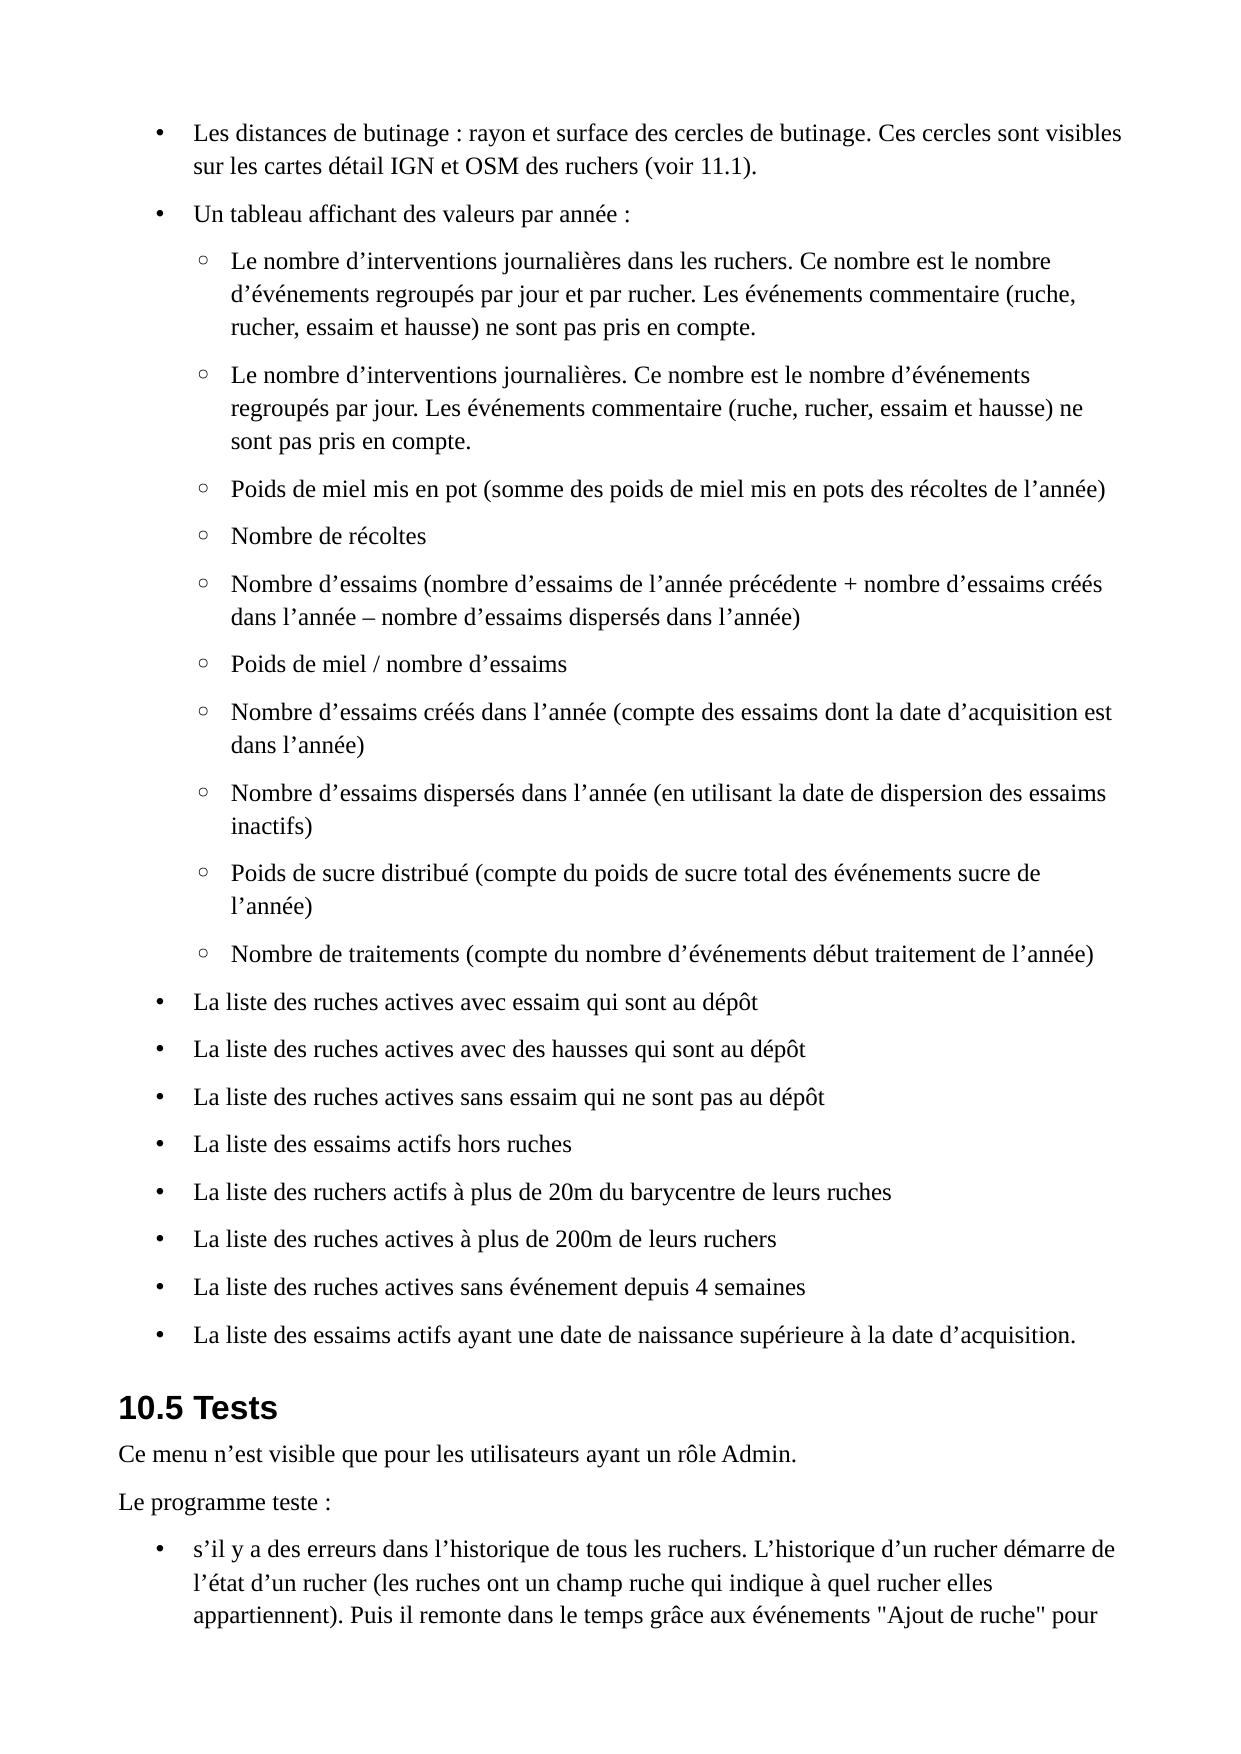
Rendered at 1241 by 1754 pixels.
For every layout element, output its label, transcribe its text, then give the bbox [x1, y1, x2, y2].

list La liste des essaims actifs ayant une date de naissance supérieure à la date d’acquisition. [156, 1320, 1122, 1348]
list La liste des ruches actives avec des hausses qui sont au dépôt [156, 1034, 1122, 1063]
text Ce menu n’est visible que pour les utilisateurs ayant un rôle Admin. [118, 1439, 1122, 1468]
list Un tableau affichant des valeurs par année : [156, 199, 1122, 227]
list La liste des ruches actives avec essaim qui sont au dépôt [156, 987, 1122, 1015]
list Poids de miel mis en pot (somme des poids de miel mis en pots des récoltes de l’année) [193, 474, 1122, 502]
subtitle Tests [118, 1388, 1122, 1427]
list La liste des ruches actives sans essaim qui ne sont pas au dépôt [156, 1082, 1122, 1111]
list Nombre d’essaims (nombre d’essaims de l’année précédente + nombre d’essaims créés dans l’année – nombre d’essaims dispersés dans l’année) [193, 569, 1122, 631]
list La liste des ruches actives à plus de 200m de leurs ruchers [156, 1224, 1122, 1253]
list Nombre d’essaims dispersés dans l’année (en utilisant la date de dispersion des essaims inactifs) [193, 778, 1122, 839]
list Nombre de récoltes [193, 521, 1122, 550]
list La liste des ruchers actifs à plus de 20m du barycentre de leurs ruches [156, 1177, 1122, 1206]
list Nombre d’essaims créés dans l’année (compte des essaims dont la date d’acquisition est dans l’année) [193, 697, 1122, 759]
list Les distances de butinage : rayon et surface des cercles de butinage. Ces cercles sont visibles sur les cartes détail IGN et OSM des ruchers (voir 11.1). [156, 118, 1122, 180]
list Nombre de traitements (compte du nombre d’événements début traitement de l’année) [193, 939, 1122, 968]
list Le nombre d’interventions journalières. Ce nombre est le nombre d’événements regroupés par jour. Les événements commentaire (ruche, rucher, essaim et hausse) ne sont pas pris en compte. [193, 360, 1122, 455]
text Le programme teste : [118, 1487, 1122, 1516]
list Poids de miel / nombre d’essaims [193, 649, 1122, 678]
list La liste des essaims actifs hors ruches [156, 1129, 1122, 1158]
list La liste des ruches actives sans événement depuis 4 semaines [156, 1272, 1122, 1301]
list Poids de sucre distribué (compte du poids de sucre total des événements sucre de l’année) [193, 858, 1122, 920]
list s’il y a des erreurs dans l’historique de tous les ruchers. L’historique d’un rucher démarre de l’état d’un rucher (les ruches ont un champ ruche qui indique à quel rucher elles appartiennent). Puis il remonte dans le temps grâce aux événements "Ajout de ruche" pour [156, 1534, 1122, 1629]
list Le nombre d’interventions journalières dans les ruchers. Ce nombre est le nombre d’événements regroupés par jour et par rucher. Les événements commentaire (ruche, rucher, essaim et hausse) ne sont pas pris en compte. [193, 246, 1122, 341]
